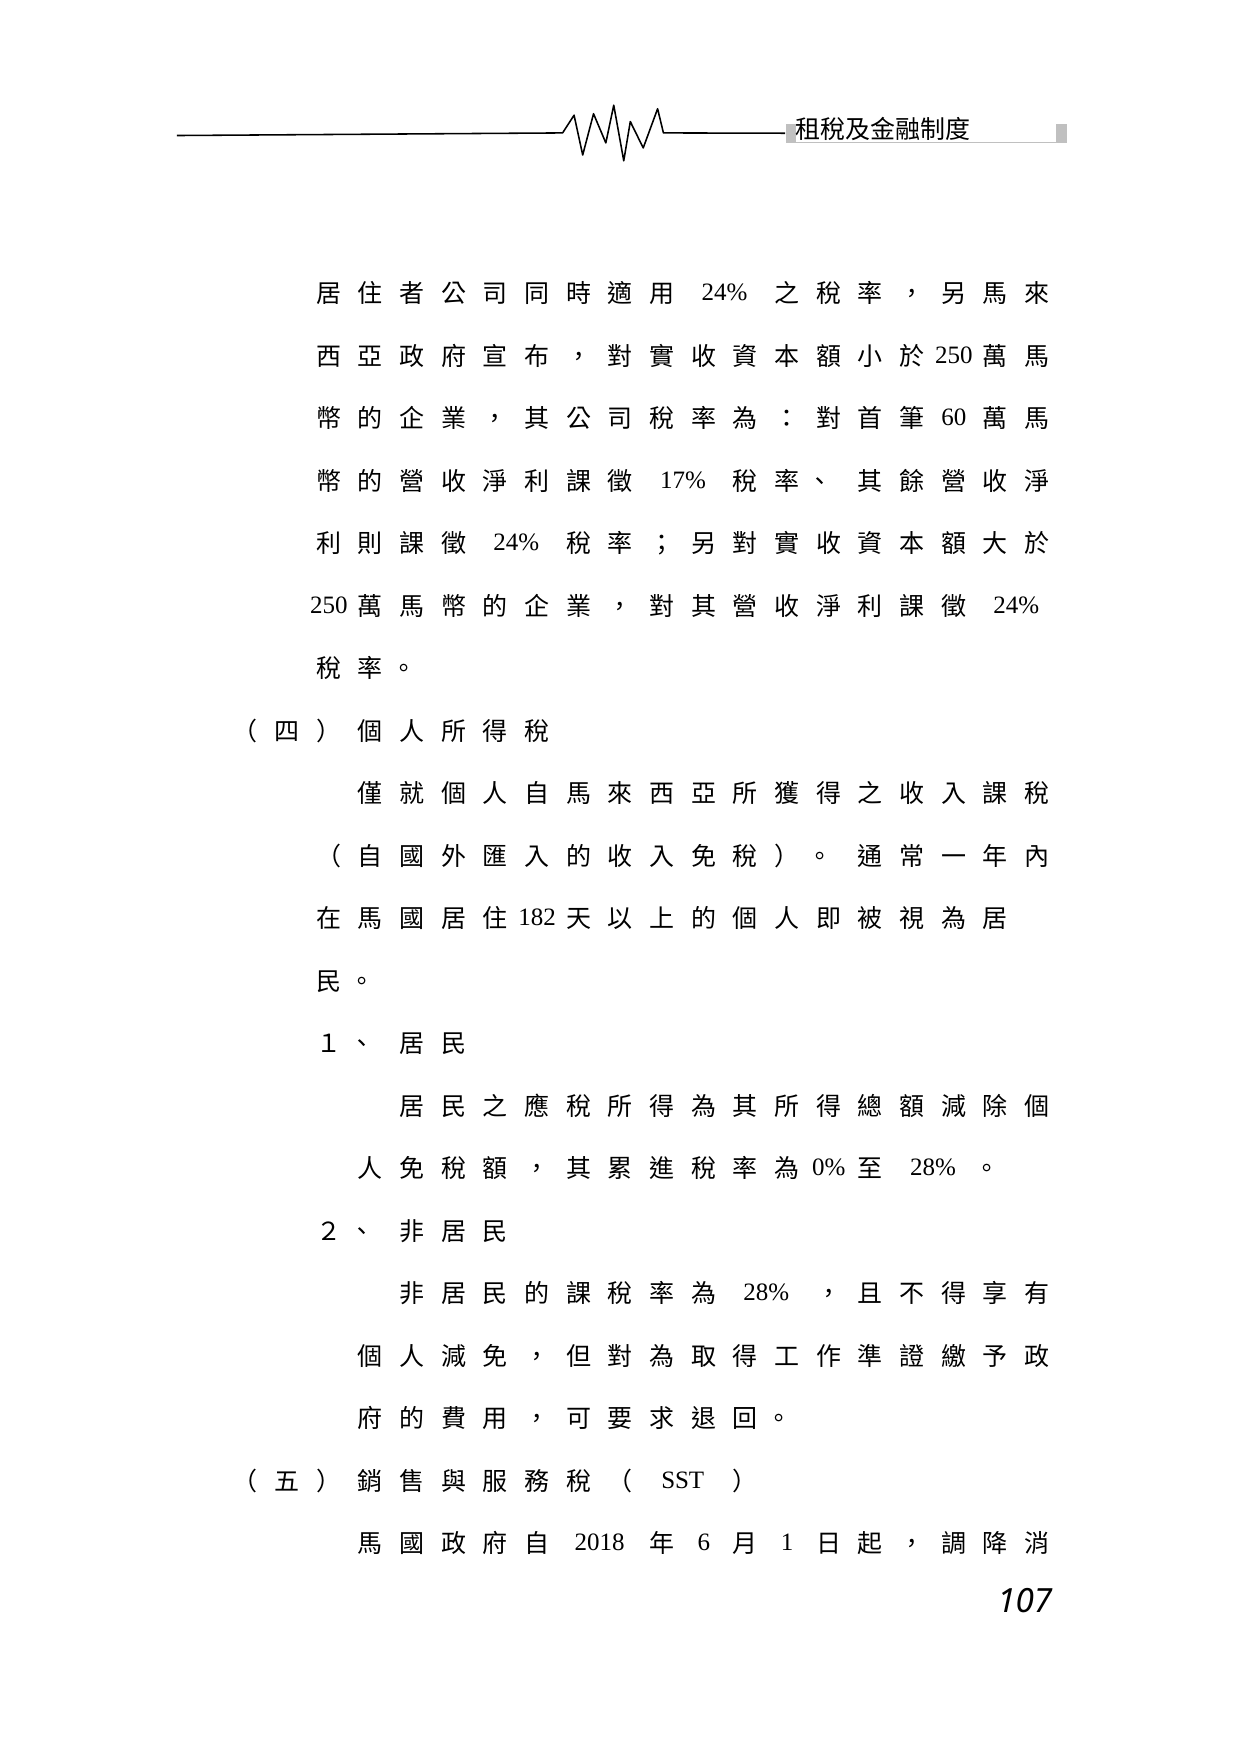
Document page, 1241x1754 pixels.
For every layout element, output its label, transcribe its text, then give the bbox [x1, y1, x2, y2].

text １、居民 [281, 1000, 1058, 1063]
text （四）個人所得稅 [207, 688, 1058, 750]
text 僅就個人自馬來西亞所獲得之收入課稅（自國外匯入的收入免稅）。通常一年內在馬國居住182天以上的個人即被視為居民。 [281, 750, 1058, 1000]
text 居住者公司同時適用24%之稅率，另馬來西亞政府宣布，對實收資本額小於250萬馬幣的企業，其公司稅率為：對首筆60萬馬幣的營收淨利課徵17%稅率、其餘營收淨利則課徵24%稅率；另對實收資本額大於250萬馬幣的企業，對其營收淨利課徵24%稅率。 [281, 250, 1058, 688]
text 馬國政府自2018年6月1日起，調降消 [281, 1500, 1058, 1563]
text （五）銷售與服務稅（SST） [207, 1438, 1058, 1500]
text ２、非居民 [281, 1188, 1058, 1250]
text 居民之應稅所得為其所得總額減除個人免稅額，其累進稅率為0%至28%。 [330, 1063, 1058, 1188]
text 非居民的課稅率為28%，且不得享有個人減免，但對為取得工作準證繳予政府的費用，可要求退回。 [330, 1250, 1058, 1438]
